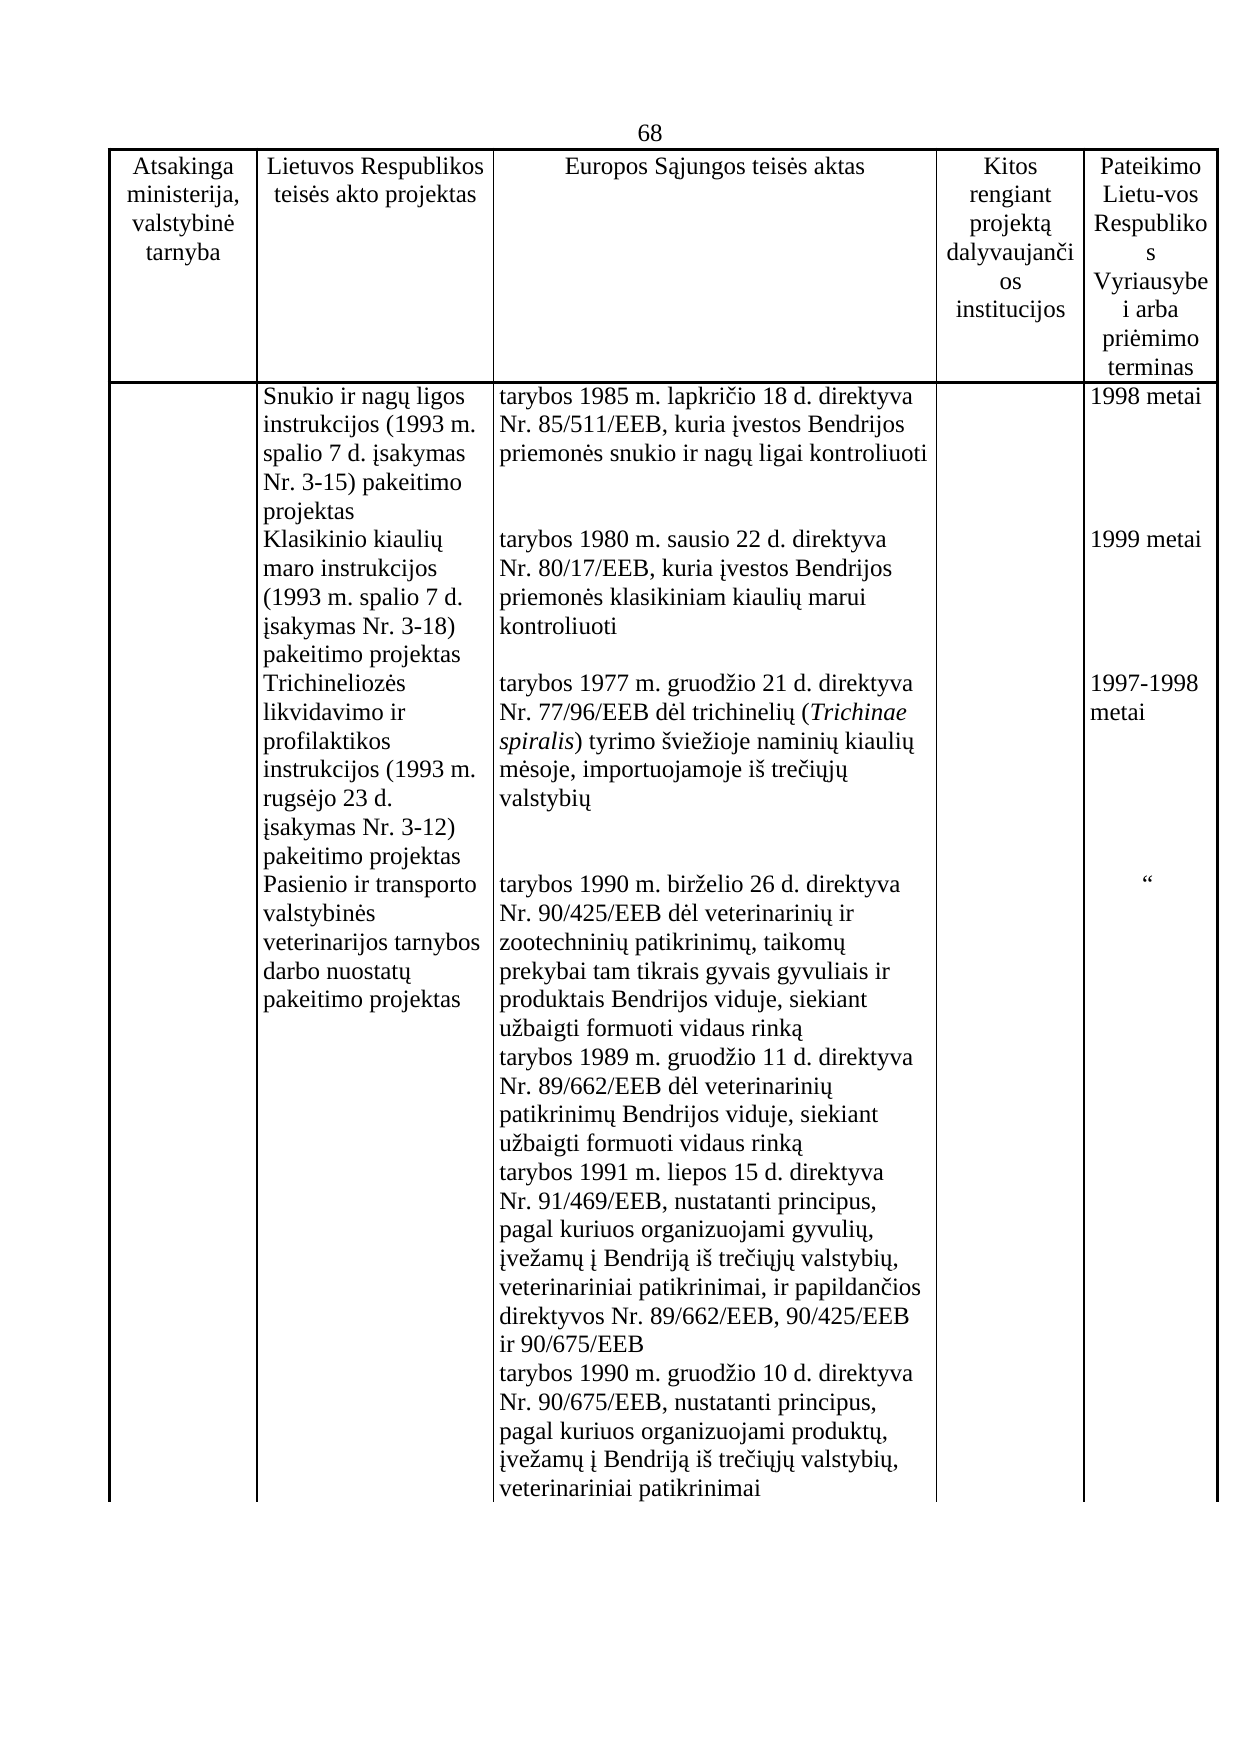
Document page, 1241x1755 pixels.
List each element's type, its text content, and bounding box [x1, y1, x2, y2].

table_cell [1219, 381, 1240, 524]
table_cell [937, 384, 1083, 524]
table_cell [1085, 1042, 1216, 1157]
table_cell [1085, 1157, 1216, 1358]
table_cell tarybos 1977 m. gruodžio 21 d. direktyva Nr. 77/96/EEB dėl trichinelių (Trichinae spiralis) tyrimo šviežioje naminių kiaulių mėsoje, importuojamoje iš trečiųjų valstybių [494, 668, 936, 869]
table_cell [1219, 1157, 1240, 1358]
table_cell [258, 1157, 493, 1358]
table_header Kitos rengiant projektą dalyvaujančios institucijos [937, 151, 1083, 381]
table_cell Snukio ir nagų ligos instrukcijos (1993 m. spalio 7 d. įsakymas Nr. 3-15) pakeitimo projektas [258, 384, 493, 524]
table_cell [111, 1157, 256, 1358]
table_header [1219, 148, 1240, 381]
table_cell [258, 1358, 493, 1502]
table_cell [1219, 668, 1240, 869]
table_cell Pasienio ir transporto valstybinės veterinarijos tarnybos darbo nuostatų pakeitimo projektas [258, 870, 493, 1042]
table_cell [111, 384, 256, 524]
table_cell [111, 1042, 256, 1157]
table_cell 1999 metai [1085, 525, 1216, 668]
table_cell [1219, 1042, 1240, 1157]
table_cell [1085, 1358, 1216, 1502]
table_cell [937, 668, 1083, 869]
table_cell tarybos 1990 m. birželio 26 d. direktyva Nr. 90/425/EEB dėl veterinarinių ir zootechninių patikrinimų, taikomų prekybai tam tikrais gyvais gyvuliais ir produktais Bendrijos viduje, siekiant užbaigti formuoti vidaus rinką [494, 870, 936, 1042]
table_cell tarybos 1990 m. gruodžio 10 d. direktyva Nr. 90/675/EEB, nustatanti principus, pagal kuriuos organizuojami produktų, įvežamų į Bendriją iš trečiųjų valstybių, veterinariniai patikrinimai [494, 1358, 936, 1502]
table_cell [111, 870, 256, 1042]
table_cell [111, 668, 256, 869]
table_cell 1997-1998 metai [1085, 668, 1216, 869]
table_cell [258, 1042, 493, 1157]
table_cell tarybos 1980 m. sausio 22 d. direktyva Nr. 80/17/EEB, kuria įvestos Bendrijos priemonės klasikiniam kiaulių marui kontroliuoti [494, 525, 936, 668]
table_header Lietuvos Respublikos teisės akto projektas [258, 151, 493, 381]
table_cell tarybos 1989 m. gruodžio 11 d. direktyva Nr. 89/662/EEB dėl veterinarinių patikrinimų Bendrijos viduje, siekiant užbaigti formuoti vidaus rinką [494, 1042, 936, 1157]
table_cell [1219, 525, 1240, 668]
table_cell [937, 1358, 1083, 1502]
table_cell tarybos 1991 m. liepos 15 d. direktyva Nr. 91/469/EEB, nustatanti principus, pagal kuriuos organizuojami gyvulių, įvežamų į Bendriją iš trečiųjų valstybių, veterinariniai patikrinimai, ir papildančios direktyvos Nr. 89/662/EEB, 90/425/EEB ir 90/675/EEB [494, 1157, 936, 1358]
table_header Pateikimo Lietu-vos Respublikos Vyriausybei arba priėmimo terminas [1085, 151, 1216, 381]
table_cell [111, 525, 256, 668]
table_header Europos Sąjungos teisės aktas [494, 151, 936, 381]
table_cell [937, 1042, 1083, 1157]
table_cell [937, 870, 1083, 1042]
table_cell [1219, 1358, 1240, 1502]
table_cell [937, 1157, 1083, 1358]
table_cell “ [1085, 870, 1216, 1042]
table_cell [111, 1358, 256, 1502]
table_cell Trichineliozės likvidavimo ir profilaktikos instrukcijos (1993 m. rugsėjo 23 d. įsakymas Nr. 3-12) pakeitimo projektas [258, 668, 493, 869]
table_cell Klasikinio kiaulių maro instrukcijos (1993 m. spalio 7 d. įsakymas Nr. 3-18) pakeitimo projektas [258, 525, 493, 668]
table_header Atsakinga ministerija, valstybinė tarnyba [111, 151, 256, 381]
table_cell 1998 metai [1085, 384, 1216, 524]
table_cell [937, 525, 1083, 668]
table_cell tarybos 1985 m. lapkričio 18 d. direktyva Nr. 85/511/EEB, kuria įvestos Bendrijos priemonės snukio ir nagų ligai kontroliuoti [494, 384, 936, 524]
table_cell [1219, 870, 1240, 1042]
